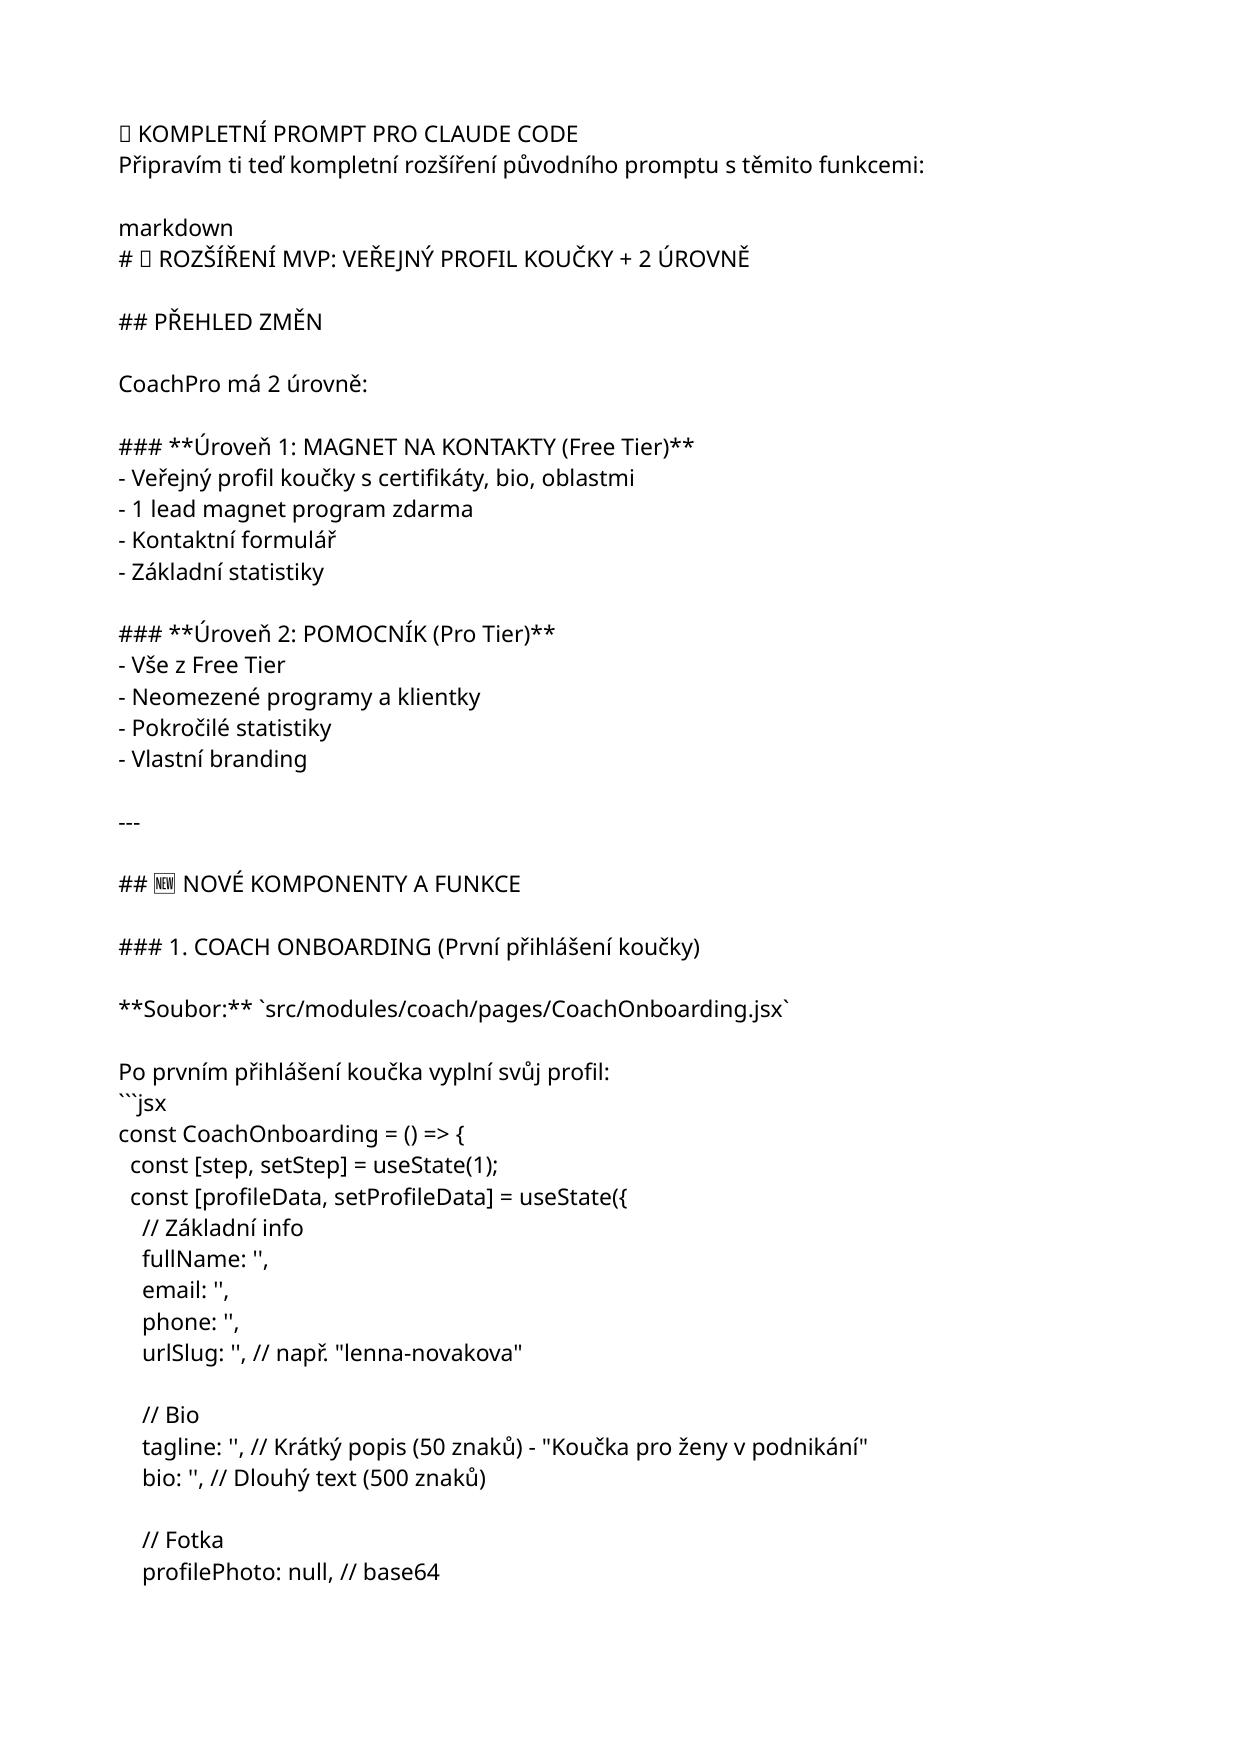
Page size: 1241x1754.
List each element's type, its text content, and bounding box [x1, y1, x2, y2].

text tagline: '', // Krátký popis (50 znaků) - "Koučka pro ženy v podnikání" [118, 1431, 1122, 1462]
text - Základní statistiky [118, 556, 1122, 587]
text CoachPro má 2 úrovně: [118, 368, 1122, 399]
text - Kontaktní formulář [118, 524, 1122, 556]
text - Vlastní branding [118, 743, 1122, 774]
text - Veřejný profil koučky s certifikáty, bio, oblastmi [118, 462, 1122, 493]
text ## 🆕 NOVÉ KOMPONENTY A FUNKCE [118, 868, 1122, 899]
text - Neomezené programy a klientky [118, 681, 1122, 712]
text const [profileData, setProfileData] = useState({ [118, 1181, 1122, 1212]
text email: '', [118, 1274, 1122, 1306]
text # 🎯 ROZŠÍŘENÍ MVP: VEŘEJNÝ PROFIL KOUČKY + 2 ÚROVNĚ [118, 243, 1122, 274]
text ### 1. COACH ONBOARDING (První přihlášení koučky) [118, 931, 1122, 962]
text ### **Úroveň 2: POMOCNÍK (Pro Tier)** [118, 618, 1122, 649]
text // Základní info [118, 1212, 1122, 1243]
text const [step, setStep] = useState(1); [118, 1149, 1122, 1181]
text phone: '', [118, 1306, 1122, 1337]
text 📝 KOMPLETNÍ PROMPT PRO CLAUDE CODE [118, 118, 1122, 149]
text markdown [118, 212, 1122, 243]
text // Fotka [118, 1524, 1122, 1556]
text - 1 lead magnet program zdarma [118, 493, 1122, 524]
text urlSlug: '', // např. "lenna-novakova" [118, 1337, 1122, 1368]
text Připravím ti teď kompletní rozšíření původního promptu s těmito funkcemi: [118, 149, 1122, 181]
text - Pokročilé statistiky [118, 712, 1122, 743]
text ### **Úroveň 1: MAGNET NA KONTAKTY (Free Tier)** [118, 431, 1122, 462]
text **Soubor:** `src/modules/coach/pages/CoachOnboarding.jsx` [118, 993, 1122, 1024]
text bio: '', // Dlouhý text (500 znaků) [118, 1462, 1122, 1493]
text ## PŘEHLED ZMĚN [118, 306, 1122, 337]
text fullName: '', [118, 1243, 1122, 1274]
text // Bio [118, 1399, 1122, 1431]
text const CoachOnboarding = () => { [118, 1118, 1122, 1149]
text ```jsx [118, 1087, 1122, 1118]
text - Vše z Free Tier [118, 649, 1122, 681]
text profilePhoto: null, // base64 [118, 1556, 1122, 1587]
text --- [118, 806, 1122, 837]
text Po prvním přihlášení koučka vyplní svůj profil: [118, 1056, 1122, 1087]
